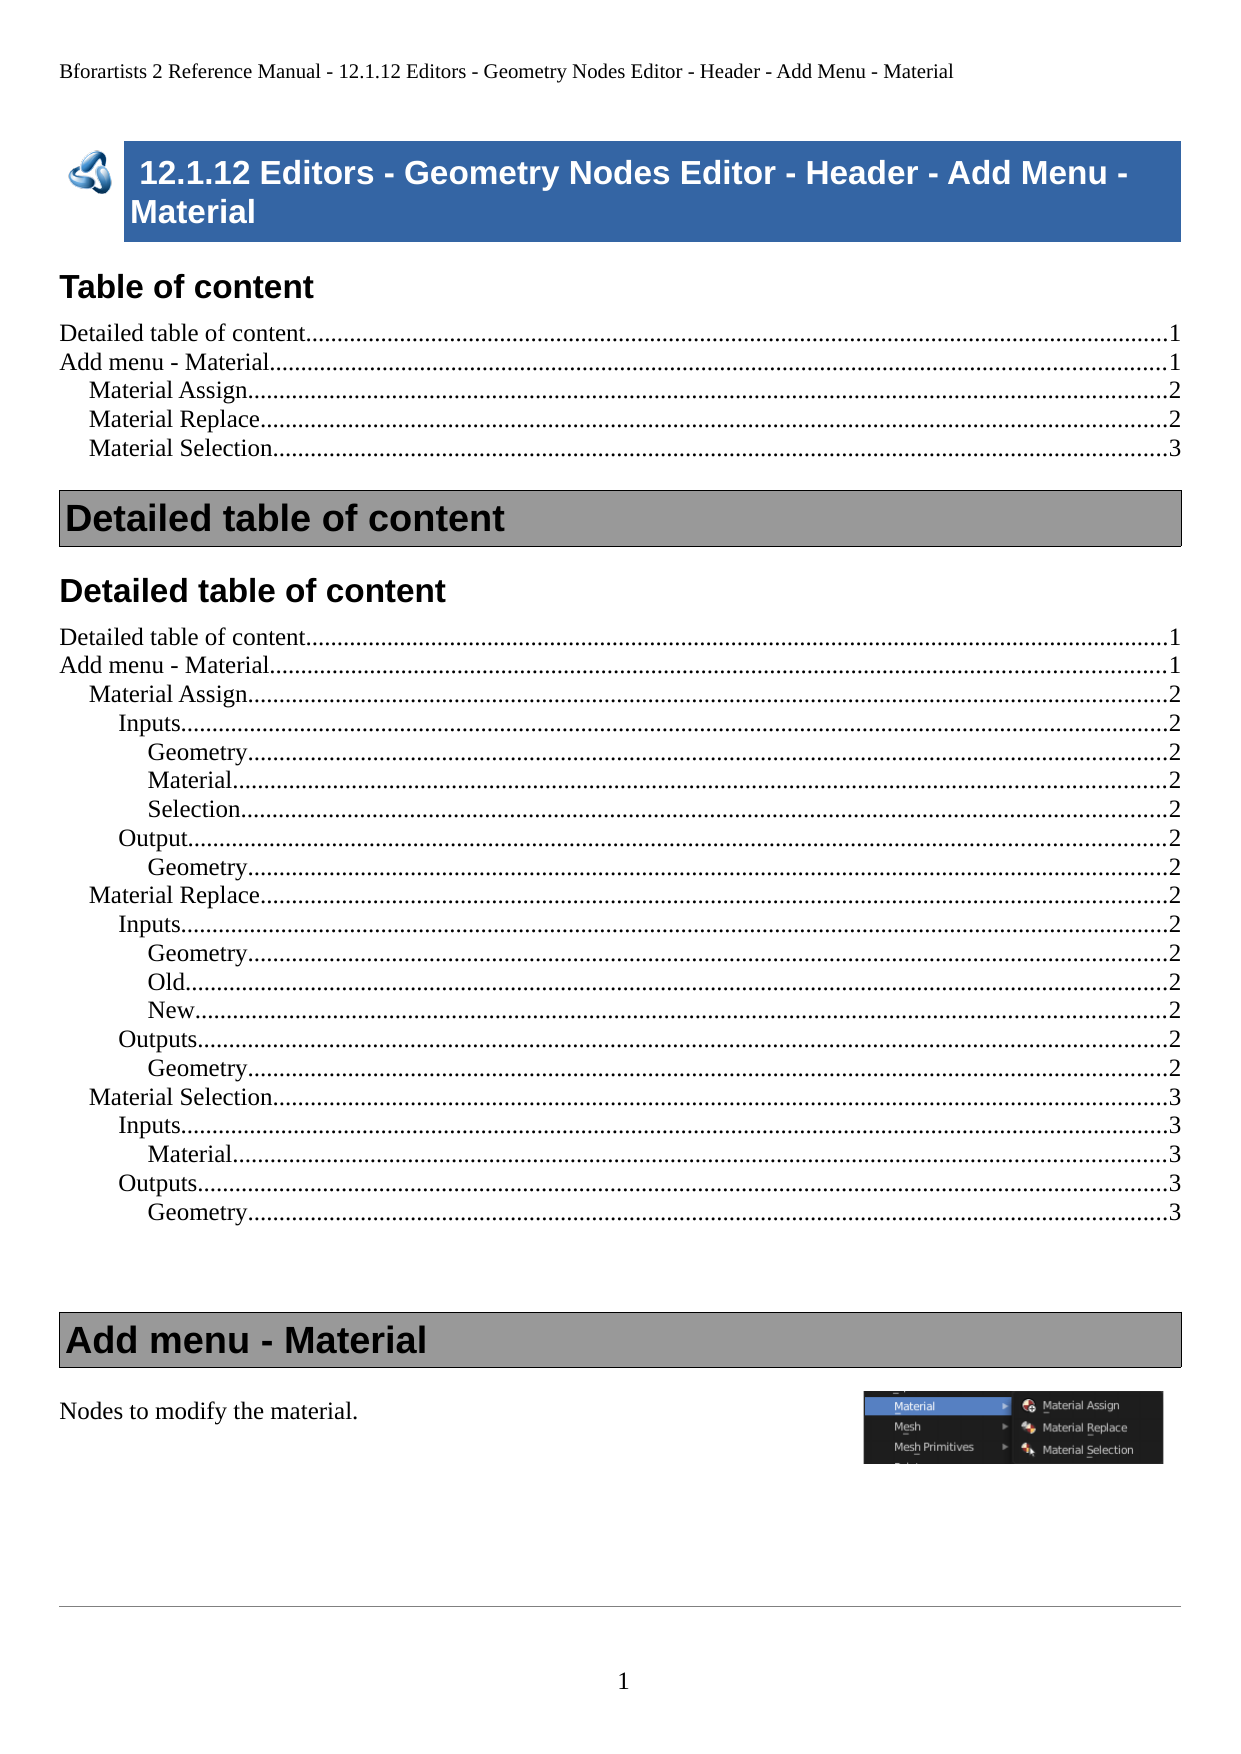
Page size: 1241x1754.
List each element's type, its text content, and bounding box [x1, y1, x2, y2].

text Inputs 2 [118, 708, 1181, 737]
text Detailed table of content 1 [59, 622, 1181, 650]
picture [65, 147, 114, 197]
text New 2 [147, 995, 1181, 1024]
text Geometry 2 [147, 938, 1181, 967]
text Material Selection 3 [88, 1082, 1181, 1110]
table_header Detailed table of content [60, 491, 1181, 546]
text Geometry 2 [147, 1053, 1181, 1082]
text Material Replace 2 [88, 880, 1181, 909]
text Material 2 [147, 765, 1181, 794]
text Material Assign 2 [88, 679, 1181, 708]
text Material Assign 2 [88, 375, 1181, 404]
text Output 2 [118, 823, 1181, 852]
subtitle Table of content [59, 267, 1181, 305]
text Material Selection 3 [88, 433, 1181, 462]
text Add menu - Material 1 [59, 650, 1181, 679]
text Geometry 3 [147, 1197, 1181, 1225]
text Geometry 2 [147, 852, 1181, 880]
text Outputs 2 [118, 1024, 1181, 1053]
table_header Add menu - Material [60, 1313, 1181, 1367]
text Inputs 3 [118, 1110, 1181, 1139]
text Material 3 [147, 1139, 1181, 1168]
text Old 2 [147, 967, 1181, 995]
table_header 12.1.12 Editors - Geometry Nodes Editor - Header - Add Menu - Material [124, 141, 1181, 242]
text Add menu - Material 1 [59, 347, 1181, 375]
text Material Replace 2 [88, 404, 1181, 433]
text Selection 2 [147, 794, 1181, 823]
subtitle Detailed table of content [59, 571, 1181, 609]
text Inputs 2 [118, 909, 1181, 938]
picture [863, 1391, 1164, 1464]
text Geometry 2 [147, 737, 1181, 765]
text Detailed table of content 1 [59, 318, 1181, 347]
text Outputs 3 [118, 1168, 1181, 1197]
text Nodes to modify the material. [59, 1396, 863, 1424]
table_header [59, 141, 124, 242]
